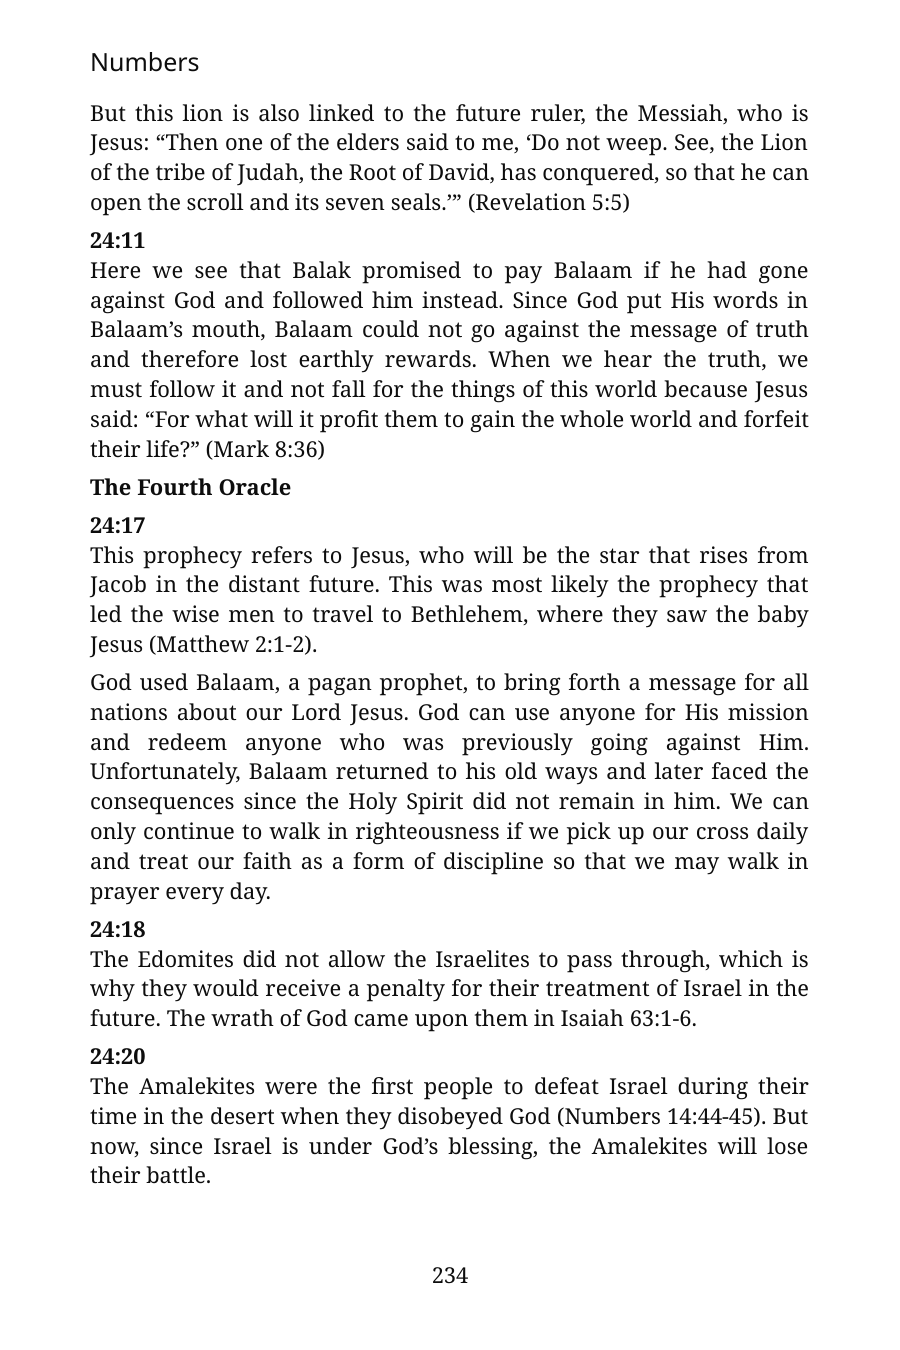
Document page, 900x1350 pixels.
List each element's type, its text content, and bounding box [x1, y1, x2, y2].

text God used Balaam, a pagan prophet, to bring forth a message for all nations about our Lord Jesus. God can use anyone for His mission and redeem anyone who was previously going against Him. Unfortunately, Balaam returned to his old ways and later faced the consequences since the Holy Spirit did not remain in him. We can only continue to walk in righteousness if we pick up our cross daily and treat our faith as a form of discipline so that we may walk in prayer every day. [90, 667, 810, 905]
text 24:11 Here we see that Balak promised to pay Balaam if he had gone against God and followed him instead. Since God put His words in Balaam’s mouth, Balaam could not go against the message of truth and therefore lost earthly rewards. When we hear the truth, we must follow it and not fall for the things of this world because Jesus said: “For what will it profit them to gain the whole world and forfeit their life?” (Mark 8:36) [90, 225, 810, 463]
text 24:20 The Amalekites were the first people to defeat Israel during their time in the desert when they disobeyed God (Numbers 14:44-45). But now, since Israel is under God’s blessing, the Amalekites will lose their battle. [90, 1041, 810, 1190]
text 24:18 The Edomites did not allow the Israelites to pass through, which is why they would receive a penalty for their treatment of Israel in the future. The wrath of God came upon them in Isaiah 63:1-6. [90, 914, 810, 1033]
text 24:17 This prophecy refers to Jesus, who will be the star that rises from Jacob in the distant future. This was most likely the prophecy that led the wise men to travel to Bethlehem, where they saw the baby Jesus (Matthew 2:1-2). [90, 510, 810, 659]
text The Fourth Oracle [90, 472, 810, 501]
text But this lion is also linked to the future ruler, the Messiah, who is Jesus: “Then one of the elders said to me, ‘Do not weep. See, the Lion of the tribe of Judah, the Root of David, has conquered, so that he can open the scroll and its seven seals.’” (Revelation 5:5) [90, 97, 810, 217]
